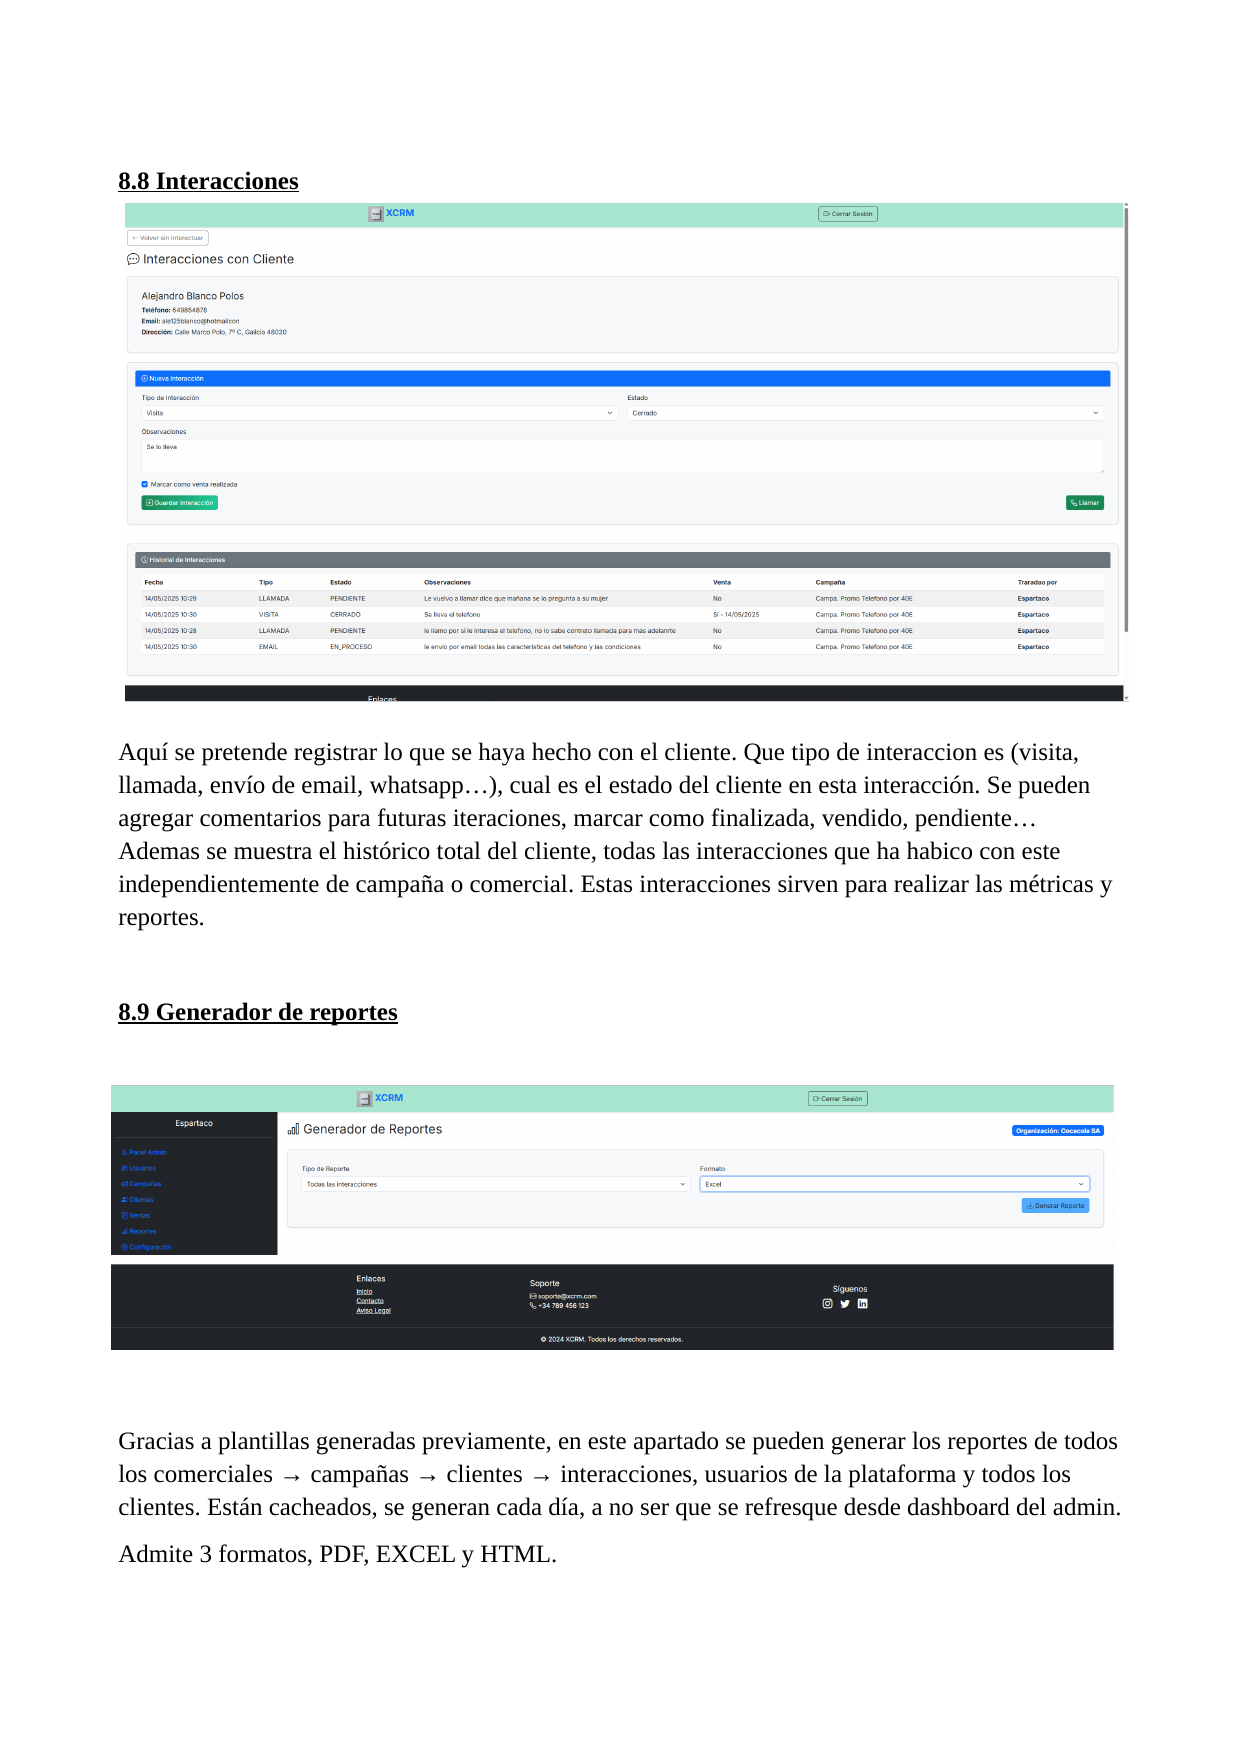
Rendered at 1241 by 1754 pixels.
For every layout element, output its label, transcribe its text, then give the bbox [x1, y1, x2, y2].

text Gracias a plantillas generadas previamente, en este apartado se pueden generar los reportes de todos los comerciales → campañas → clientes → interacciones, usuarios de la plataforma y todos los clientes. Están cacheados, se generan cada día, a no ser que se refresque desde dashboard del admin. [118, 1426, 1122, 1521]
text Aquí se pretende registrar lo que se haya hecho con el cliente. Que tipo de interaccion es (visita, llamada, envío de email, whatsapp…), cual es el estado del cliente en esta interacción. Se pueden agregar comentarios para futuras iteraciones, marcar como finalizada, vendido, pendiente… Ademas se muestra el histórico total del cliente, todas las interacciones que ha habico con este independientemente de campaña o comercial. Estas interacciones sirven para realizar las métricas y reportes. [118, 737, 1122, 931]
text 8.9 Generador de reportes [118, 997, 1122, 1026]
picture [125, 203, 1129, 702]
picture [111, 1085, 1115, 1350]
text 8.8 Interacciones [118, 166, 1122, 194]
text Admite 3 formatos, PDF, EXCEL y HTML. [118, 1539, 1122, 1568]
